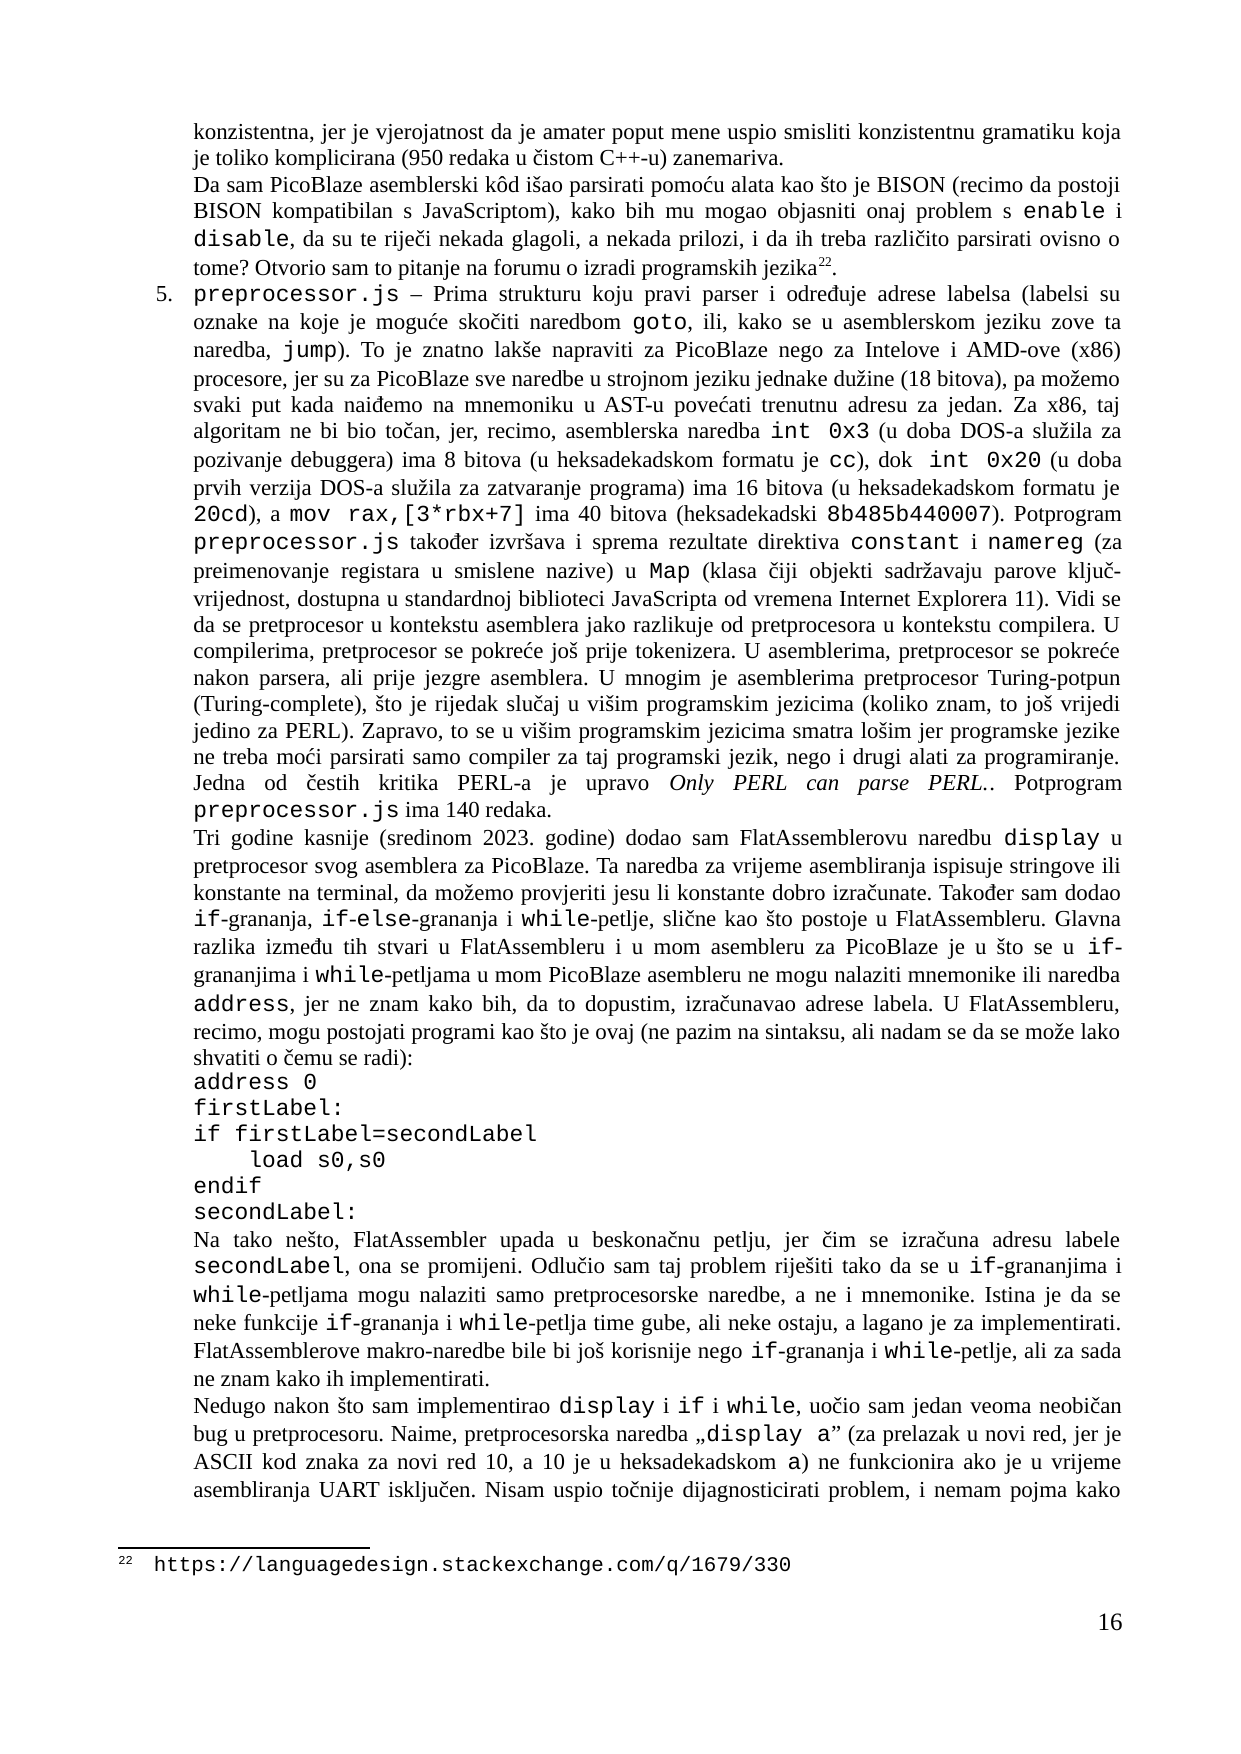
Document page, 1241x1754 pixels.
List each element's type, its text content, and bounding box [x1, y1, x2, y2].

text https://languagedesign.stackexchange.com/q/1679/330 [118, 1554, 1122, 1578]
text Tri godine kasnije (sredinom 2023. godine) dodao sam FlatAssemblerovu naredbu display u pretprocesor svog asemblera za PicoBlaze. Ta naredba za vrijeme asembliranja ispisuje stringove ili konstante na terminal, da možemo provjeriti jesu li konstante dobro izračunate. Također sam dodao if-grananja, if-else-grananja i while-petlje, slične kao što postoje u FlatAssembleru. Glavna razlika između tih stvari u FlatAssembleru i u mom asembleru za PicoBlaze je u što se u if-grananjima i while-petljama u mom PicoBlaze asembleru ne mogu nalaziti mnemonike ili naredba address, jer ne znam kako bih, da to dopustim, izračunavao adrese labela. U FlatAssembleru, recimo, mogu postojati programi kao što je ovaj (ne pazim na sintaksu, ali nadam se da se može lako shvatiti o čemu se radi): [193, 824, 1122, 1071]
text Da sam PicoBlaze asemblerski kôd išao parsirati pomoću alata kao što je BISON (recimo da postoji BISON kompatibilan s JavaScriptom), kako bih mu mogao objasniti onaj problem s enable i disable, da su te riječi nekada glagoli, a nekada prilozi, i da ih treba različito parsirati ovisno o tome? Otvorio sam to pitanje na forumu o izradi programskih jezika. [193, 171, 1122, 280]
text endif [193, 1174, 1122, 1200]
list preprocessor.js – Prima strukturu koju pravi parser i određuje adrese labelsa (labelsi su oznake na koje je moguće skočiti naredbom goto, ili, kako se u asemblerskom jeziku zove ta naredba, jump). To je znatno lakše napraviti za PicoBlaze nego za Intelove i AMD-ove (x86) procesore, jer su za PicoBlaze sve naredbe u strojnom jeziku jednake dužine (18 bitova), pa možemo svaki put kada naiđemo na mnemoniku u AST-u povećati trenutnu adresu za jedan. Za x86, taj algoritam ne bi bio točan, jer, recimo, asemblerska naredba int 0x3 (u doba DOS-a služila za pozivanje debuggera) ima 8 bitova (u heksadekadskom formatu je cc), dok int 0x20 (u doba prvih verzija DOS-a služila za zatvaranje programa) ima 16 bitova (u heksadekadskom formatu je 20cd), a mov rax,[3*rbx+7] ima 40 bitova (heksadekadski 8b485b440007). Potprogram preprocessor.js također izvršava i sprema rezultate direktiva constant i namereg (za preimenovanje registara u smislene nazive) u Map (klasa čiji objekti sadržavaju parove ključ-vrijednost, dostupna u standardnoj biblioteci JavaScripta od vremena Internet Explorera 11). Vidi se da se pretprocesor u kontekstu asemblera jako razlikuje od pretprocesora u kontekstu compilera. U compilerima, pretprocesor se pokreće još prije tokenizera. U asemblerima, pretprocesor se pokreće nakon parsera, ali prije jezgre asemblera. U mnogim je asemblerima pretprocesor Turing-potpun (Turing-complete), što je rijedak slučaj u višim programskim jezicima (koliko znam, to još vrijedi jedino za PERL). Zapravo, to se u višim programskim jezicima smatra lošim jer programske jezike ne treba moći parsirati samo compiler za taj programski jezik, nego i drugi alati za programiranje. Jedna od čestih kritika PERL-a je upravo Only PERL can parse PERL.. Potprogram preprocessor.js ima 140 redaka. [156, 280, 1122, 824]
text load s0,s0 [193, 1148, 1122, 1174]
text address 0 [193, 1071, 1122, 1096]
text Na tako nešto, FlatAssembler upada u beskonačnu petlju, jer čim se izračuna adresu labele secondLabel, ona se promijeni. Odlučio sam taj problem riješiti tako da se u if-grananjima i while-petljama mogu nalaziti samo pretprocesorske naredbe, a ne i mnemonike. Istina je da se neke funkcije if-grananja i while-petlja time gube, ali neke ostaju, a lagano je za implementirati. FlatAssemblerove makro-naredbe bile bi još korisnije nego if-grananja i while-petlje, ali za sada ne znam kako ih implementirati. [193, 1226, 1122, 1392]
text if firstLabel=secondLabel [193, 1122, 1122, 1148]
text firstLabel: [193, 1096, 1122, 1122]
text konzistentna, jer je vjerojatnost da je amater poput mene uspio smisliti konzistentnu gramatiku koja je toliko komplicirana (950 redaka u čistom C++-u) zanemariva. [193, 118, 1122, 171]
text Nedugo nakon što sam implementirao display i if i while, uočio sam jedan veoma neobičan bug u pretprocesoru. Naime, pretprocesorska naredba „display a” (za prelazak u novi red, jer je ASCII kod znaka za novi red 10, a 10 je u heksadekadskom a) ne funkcionira ako je u vrijeme asembliranja UART isključen. Nisam uspio točnije dijagnosticirati problem, i nemam pojma kako [193, 1392, 1122, 1503]
text secondLabel: [193, 1200, 1122, 1226]
